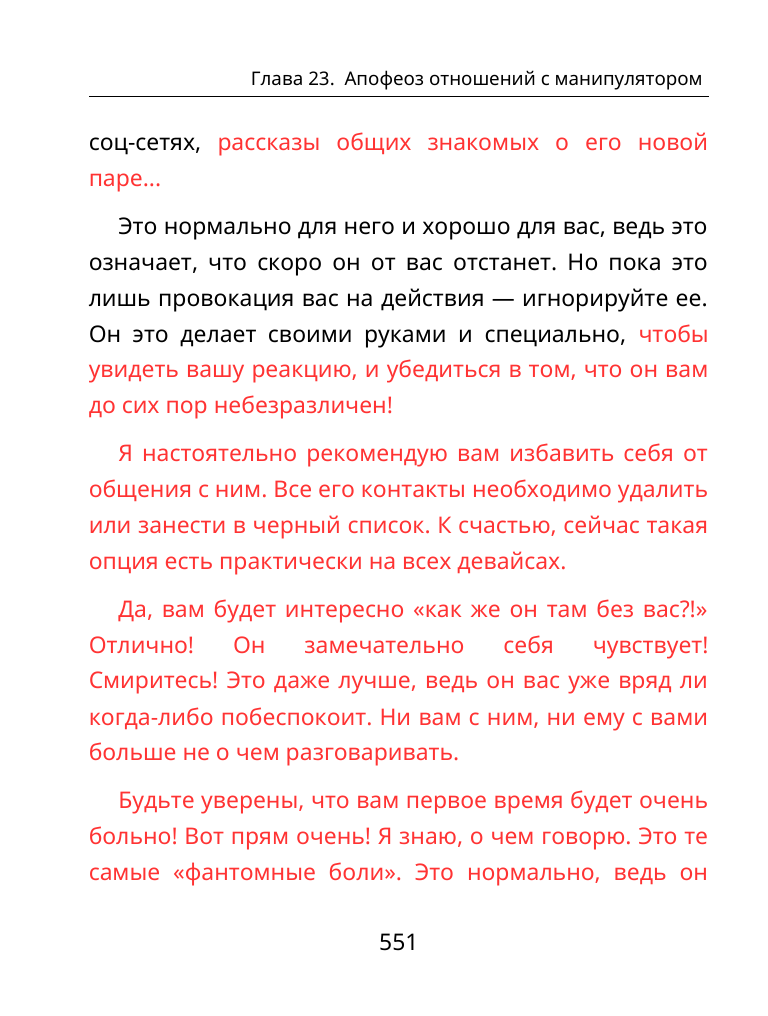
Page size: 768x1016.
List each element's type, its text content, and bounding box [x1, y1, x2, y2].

text соц-сетях, рассказы общих знакомых о его новой паре... [88, 126, 709, 193]
text Это нормально для него и хорошо для вас, ведь это означает, что скоро он от вас отстанет. Но пока это лишь провокация вас на действия — игнорируйте ее. Он это делает своими руками и специально, чтобы увидеть вашу реакцию, и убедиться в том, что он вам до сих пор небезразличен! [88, 210, 709, 421]
text Да, вам будет интересно «как же он там без вас?!» Отлично! Он замечательно себя чувствует! Смиритесь! Это даже лучше, ведь он вас уже вряд ли когда-либо побеспокоит. Ни вам с ним, ни ему с вами больше не о чем разговаривать. [88, 593, 709, 768]
text Будьте уверены, что вам первое время будет очень больно! Вот прям очень! Я знаю, о чем говорю. Это те самые «фантомные боли». Это нормально, ведь он [88, 784, 709, 887]
text Я настоятельно рекомендую вам избавить себя от общения с ним. Все его контакты необходимо удалить или занести в черный список. К счастью, сейчас такая опция есть практически на всех девайсах. [88, 437, 709, 576]
